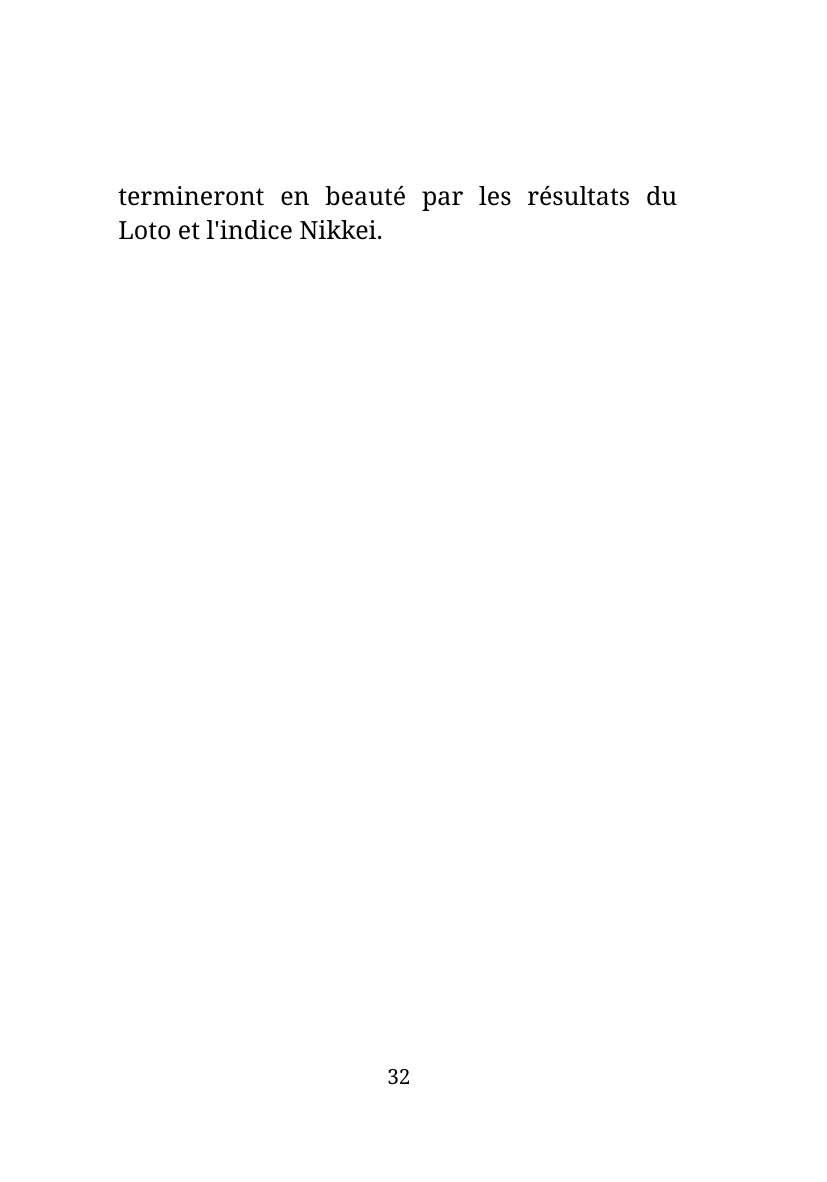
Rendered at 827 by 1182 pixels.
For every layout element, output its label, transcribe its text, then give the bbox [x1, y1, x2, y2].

text termineront en beauté par les résultats du Loto et l'indice Nikkei. [118, 179, 678, 247]
